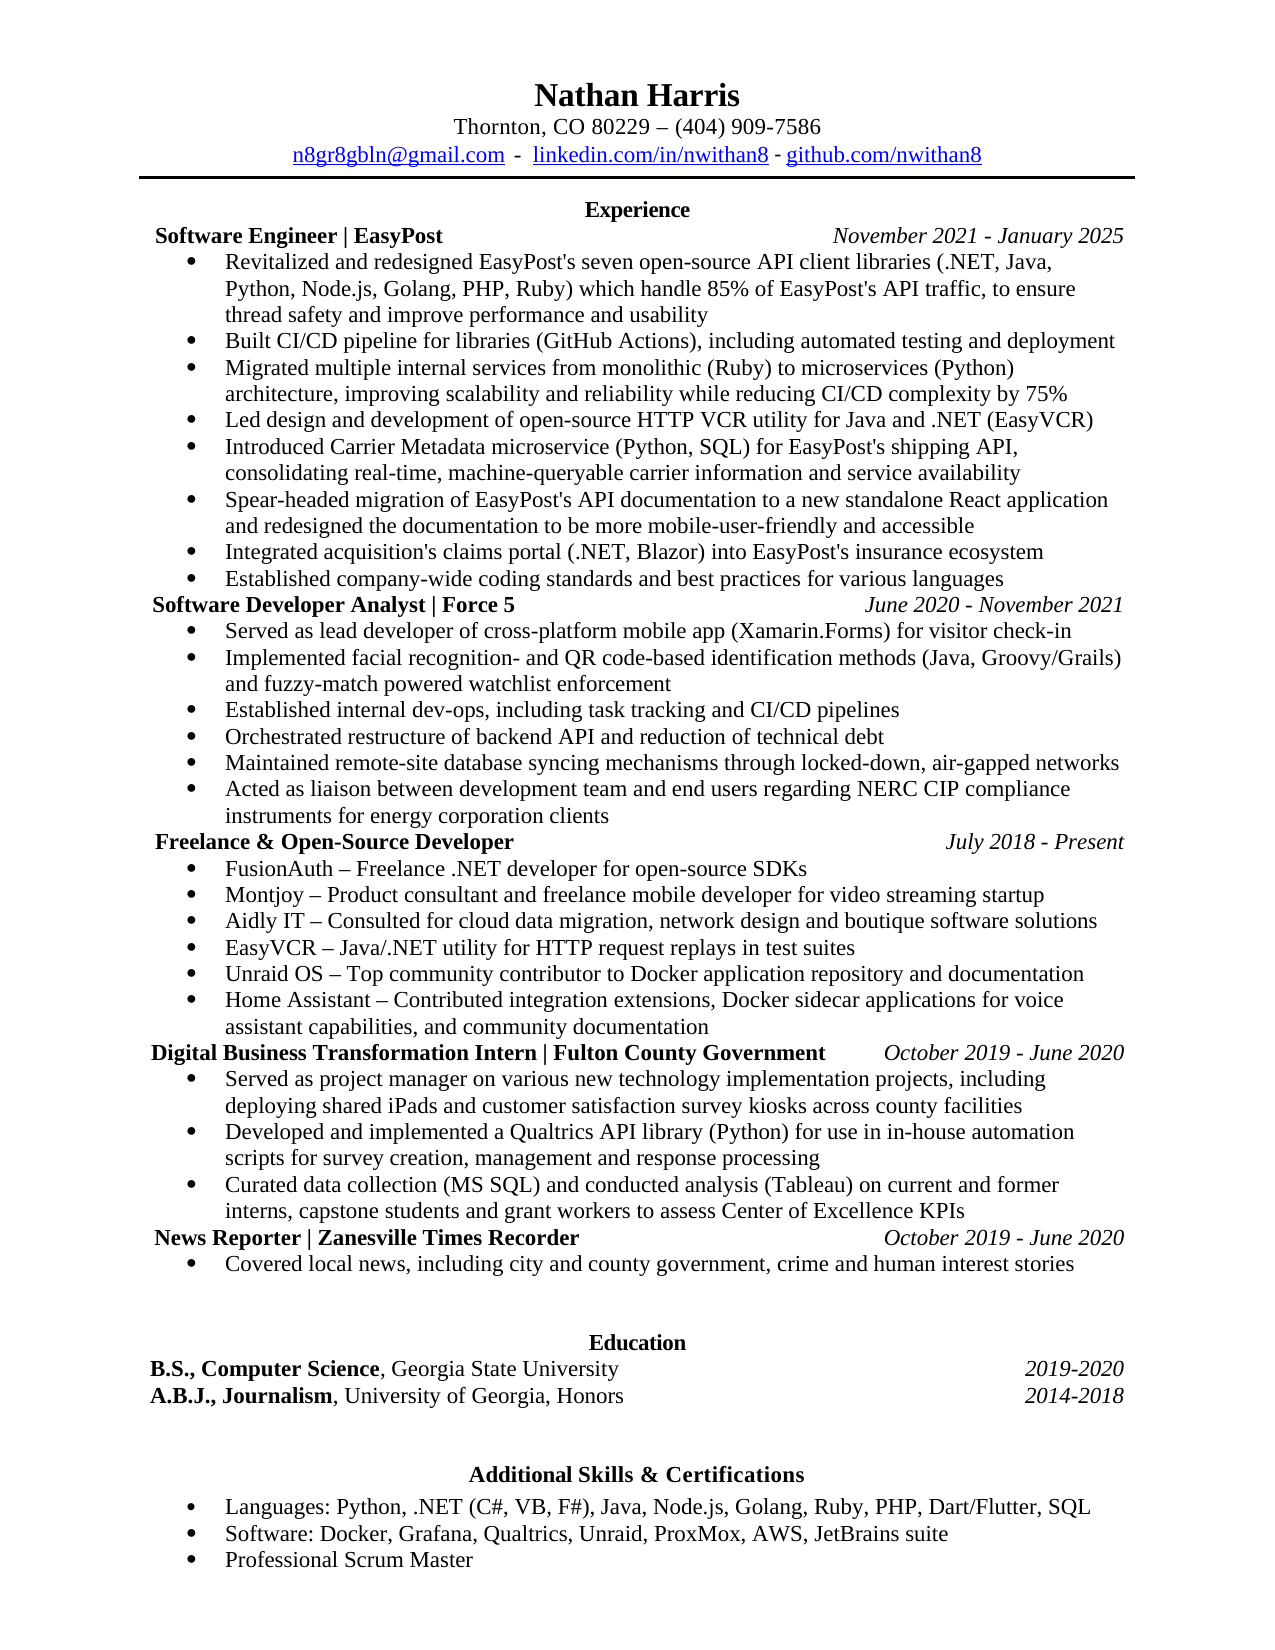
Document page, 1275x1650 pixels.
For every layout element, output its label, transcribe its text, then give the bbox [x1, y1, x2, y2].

list EasyVCR – Java/.NET utility for HTTP request replays in test suites [187, 934, 1124, 960]
list Acted as liaison between development team and end users regarding NERC CIP compliance instruments for energy corporation clients [187, 776, 1124, 828]
list Spear-headed migration of EasyPost's API documentation to a new standalone React application and redesigned the documentation to be more mobile-user-friendly and accessible [187, 486, 1124, 538]
list Home Assistant – Contributed integration extensions, Docker sidecar applications for voice assistant capabilities, and community documentation [187, 986, 1124, 1039]
list Developed and implemented a Qualtrics API library (Python) for use in in-house automation scripts for survey creation, management and response processing [187, 1118, 1124, 1171]
list Established company-wide coding standards and best practices for various languages [187, 565, 1124, 591]
text News Reporter | Zanesville Times Recorder October 2019 - June 2020 [150, 1223, 1124, 1250]
list Unraid OS – Top community contributor to Docker application repository and documentation [187, 960, 1124, 986]
list Integrated acquisition's claims portal (.NET, Blazor) into EasyPost's insurance ecosystem [187, 538, 1124, 565]
list Montjoy – Product consultant and freelance mobile developer for video streaming startup [187, 881, 1124, 907]
list Served as lead developer of cross-platform mobile app (Xamarin.Forms) for visitor check-in [187, 617, 1124, 644]
list Led design and development of open-source HTTP VCR utility for Java and .NET (EasyVCR) [187, 407, 1124, 433]
subtitle Additional Skills & Certifications [150, 1461, 1123, 1487]
text Freelance & Open-Source Developer July 2018 - Present [150, 828, 1124, 854]
text Software Developer Analyst | Force 5 June 2020 - November 2021 [150, 591, 1124, 617]
list Orchestrated restructure of backend API and reduction of technical debt [187, 723, 1124, 749]
list Languages: Python, .NET (C#, VB, F#), Java, Node.js, Golang, Ruby, PHP, Dart/Flutter, SQL [187, 1493, 1124, 1520]
list Established internal dev-ops, including task tracking and CI/CD pipelines [187, 696, 1124, 723]
list FusionAuth – Freelance .NET developer for open-source SDKs [187, 854, 1124, 881]
list Covered local news, including city and county government, crime and human interest stories [187, 1250, 1124, 1276]
text Digital Business Transformation Intern | Fulton County Government October 2019 - June 2020 [150, 1039, 1124, 1065]
text Thornton, CO 80229 – (404) 909-7586 [150, 113, 1124, 140]
list Maintained remote-site database syncing mechanisms through locked-down, air-gapped networks [187, 749, 1124, 776]
text Experience [150, 196, 1125, 222]
list Introduced Carrier Metadata microservice (Python, SQL) for EasyPost's shipping API, consolidating real-time, machine-queryable carrier information and service availability [187, 433, 1124, 486]
list Built CI/CD pipeline for libraries (GitHub Actions), including automated testing and deployment [187, 327, 1124, 354]
list Professional Scrum Master [187, 1546, 1124, 1572]
text Education [150, 1329, 1125, 1355]
text A.B.J., Journalism, University of Georgia, Honors 2014-2018 [150, 1382, 1124, 1408]
text B.S., Computer Science, Georgia State University 2019-2020 [150, 1355, 1124, 1382]
list Curated data collection (MS SQL) and conducted analysis (Tableau) on current and former interns, capstone students and grant workers to assess Center of Excellence KPIs [187, 1171, 1124, 1223]
text Software Engineer | EasyPost November 2021 - January 2025 [150, 222, 1124, 248]
list Served as project manager on various new technology implementation projects, including deploying shared iPads and customer satisfaction survey kiosks across county facilities [187, 1065, 1124, 1118]
list Revitalized and redesigned EasyPost's seven open-source API client libraries (.NET, Java, Python, Node.js, Golang, PHP, Ruby) which handle 85% of EasyPost's API traffic, to ensure thread safety and improve performance and usability [187, 248, 1124, 327]
list Migrated multiple internal services from monolithic (Ruby) to microservices (Python) architecture, improving scalability and reliability while reducing CI/CD complexity by 75% [187, 354, 1124, 407]
list Aidly IT – Consulted for cloud data migration, network design and boutique software solutions [187, 907, 1124, 934]
list Software: Docker, Grafana, Qualtrics, Unraid, ProxMox, AWS, JetBrains suite [187, 1520, 1124, 1546]
text Nathan Harris [150, 75, 1124, 113]
list Implemented facial recognition- and QR code-based identification methods (Java, Groovy/Grails) and fuzzy-match powered watchlist enforcement [187, 644, 1124, 696]
text n8gr8gbln@gmail.com - linkedin.com/in/nwithan8 - github.com/nwithan8 [150, 140, 1124, 168]
